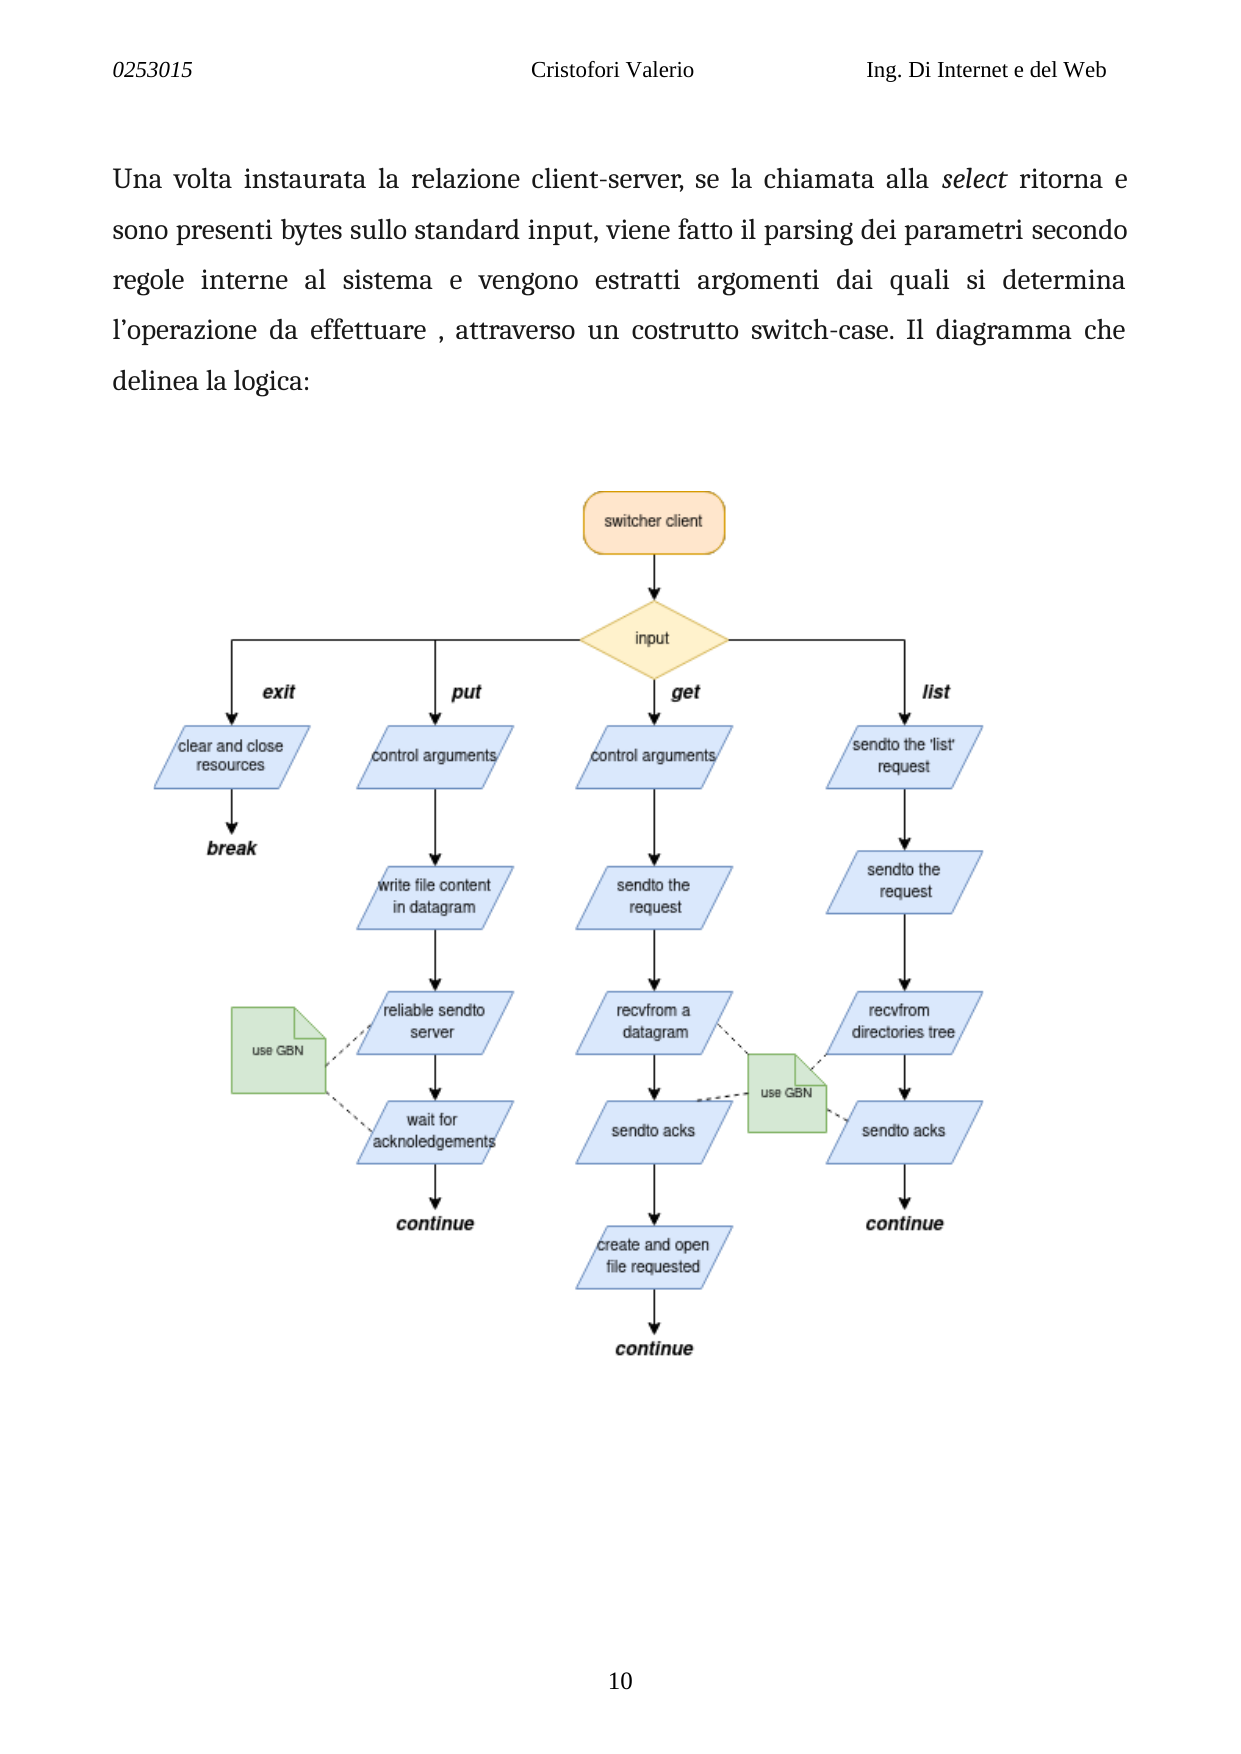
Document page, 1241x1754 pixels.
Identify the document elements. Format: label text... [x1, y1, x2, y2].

picture [153, 491, 984, 1368]
subtitle Una volta instaurata la relazione client-server, se la chiamata alla select ritorna e sono presenti bytes sullo standard input, viene fatto il parsing dei parametri secondo regole interne al sistema e vengono estratti argomenti dai quali si determina l’operazione da effettuare , attraverso un costrutto switch-case. Il diagramma che delinea la logica: [112, 163, 1128, 397]
